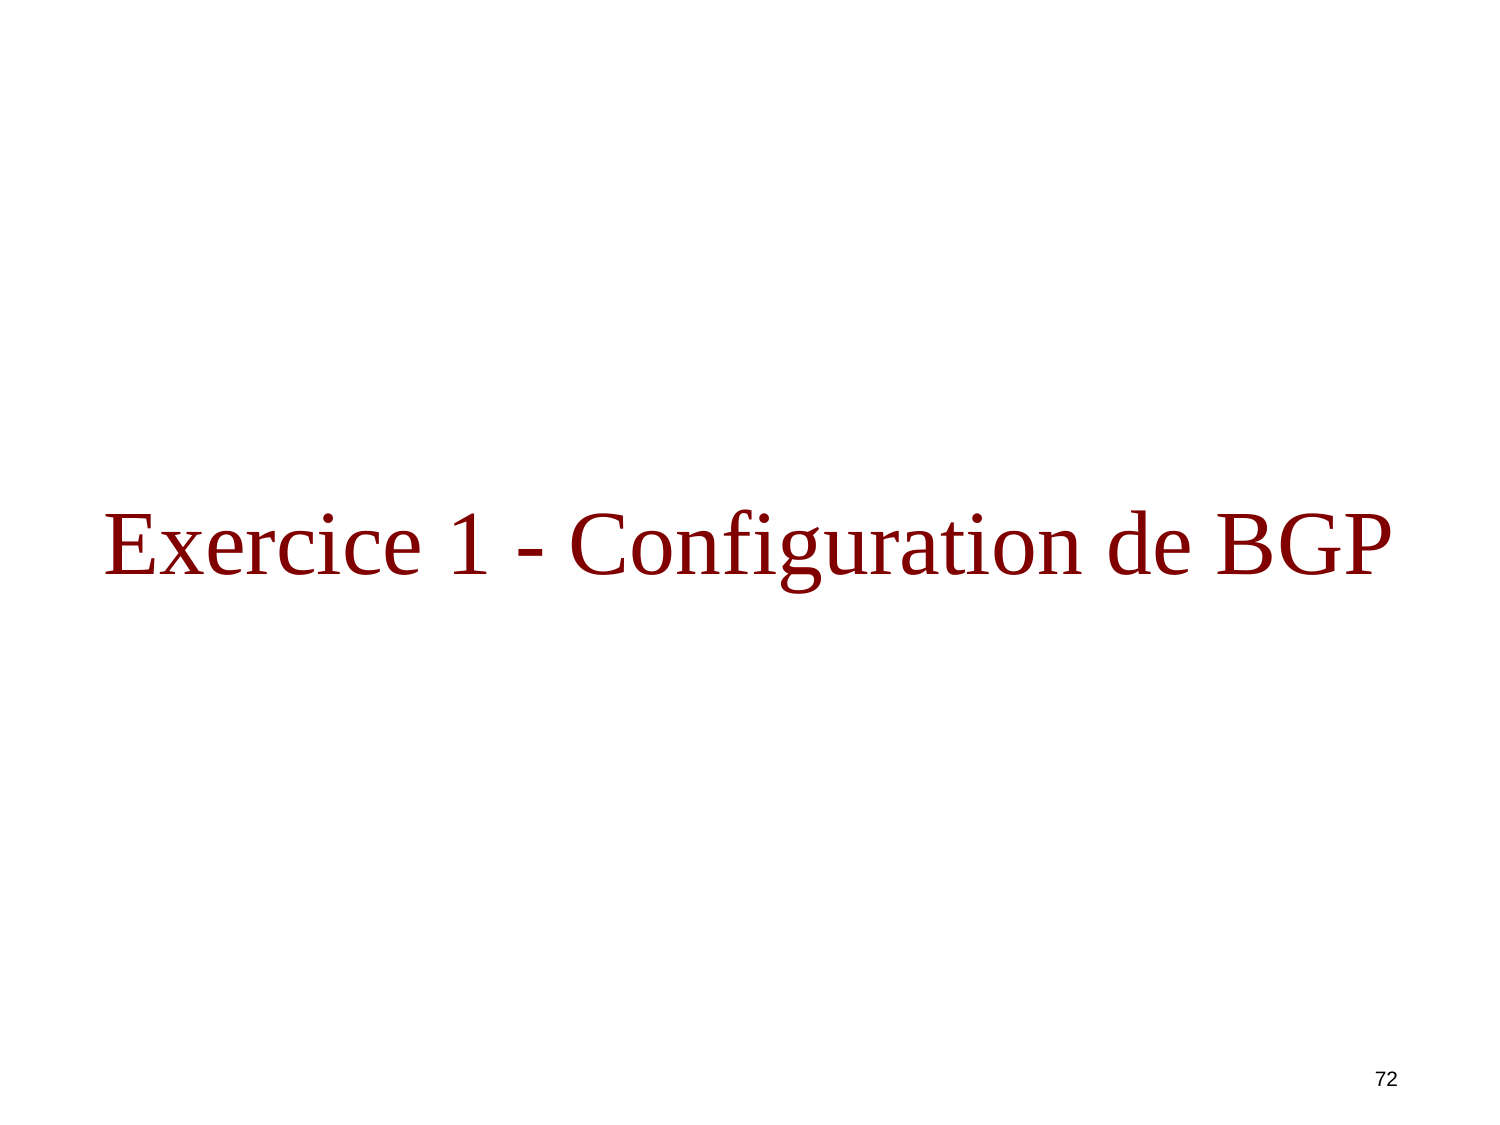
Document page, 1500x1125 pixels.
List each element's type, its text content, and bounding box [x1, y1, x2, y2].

title Exercice 1 - Configuration de BGP [50, 274, 1450, 813]
